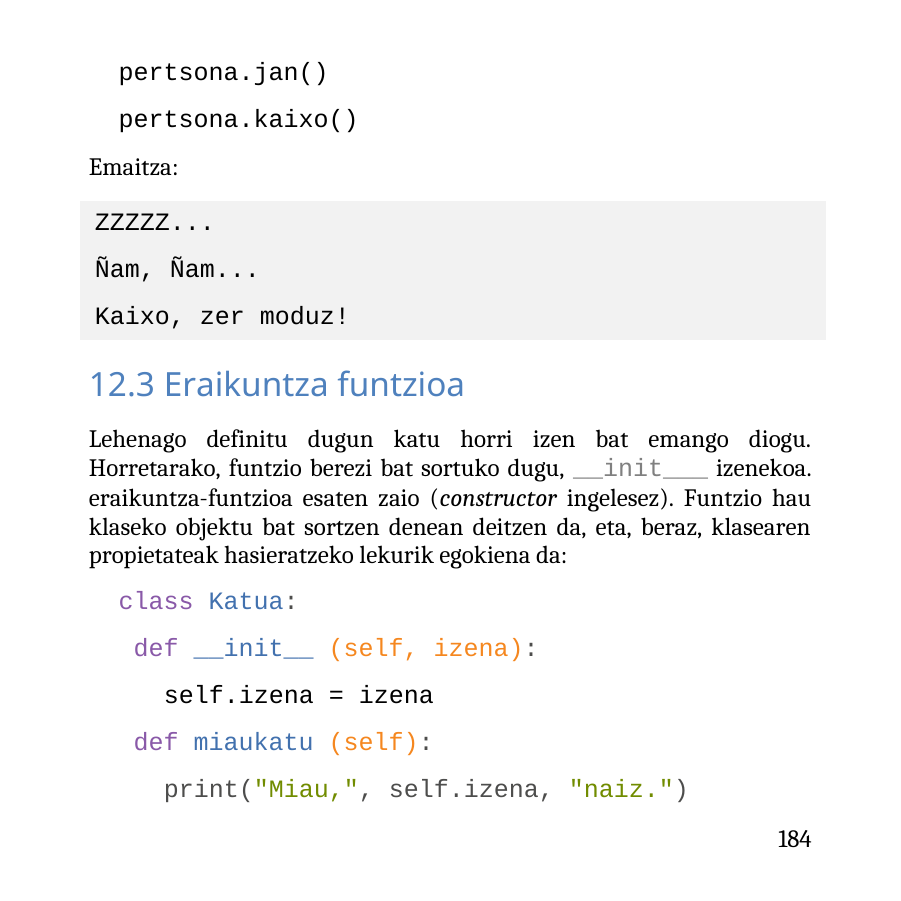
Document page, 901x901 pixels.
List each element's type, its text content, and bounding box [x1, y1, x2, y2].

text Emaitza: [89, 153, 811, 182]
text print("Miau,", self.izena, "naiz.") [118, 777, 811, 805]
text pertsona.kaixo() [118, 106, 811, 134]
text ZZZZZ... [86, 207, 820, 237]
text pertsona.jan() [118, 59, 811, 87]
text class Katua: [118, 589, 811, 617]
text Ñam, Ñam... [86, 248, 820, 284]
text Lehenago definitu dugun katu horri izen bat emango diogu. Horretarako, funtzio berezi bat sortuko dugu, __init___ izenekoa. eraikuntza-funtzioa esaten zaio (constructor ingelesez). Funtzio hau klaseko objektu bat sortzen denean deitzen da, eta, beraz, klasearen propietateak hasieratzeko lekurik egokiena da: [89, 425, 811, 570]
subtitle Eraikuntza funtzioa [89, 361, 811, 406]
text self.izena = izena [118, 683, 811, 711]
text Kaixo, zer moduz! [86, 295, 820, 334]
text def __init__ (self, izena): [118, 636, 811, 664]
text def miaukatu (self): [118, 730, 811, 758]
